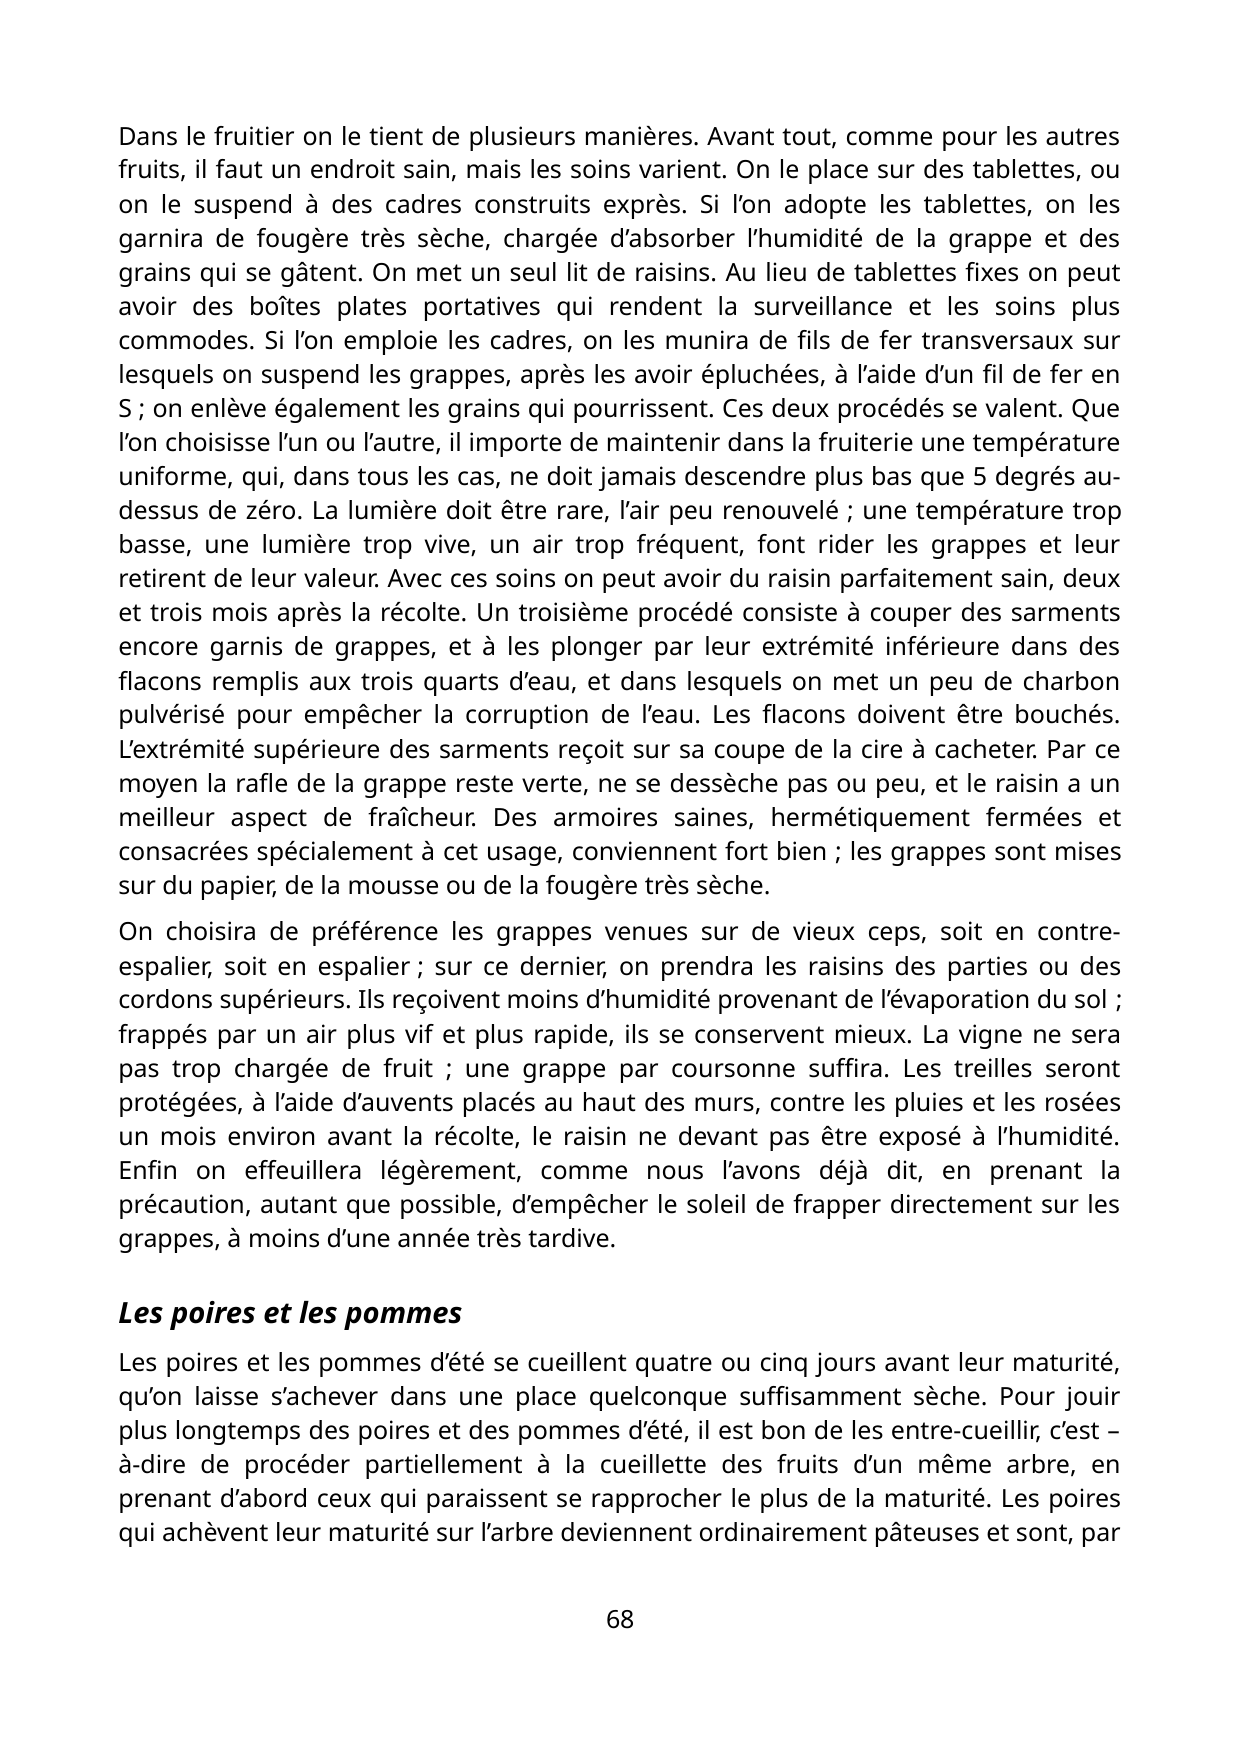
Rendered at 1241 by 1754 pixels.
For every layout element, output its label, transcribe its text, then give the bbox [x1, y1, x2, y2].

text On choisira de préférence les grappes venues sur de vieux ceps, soit en contre-espalier, soit en espalier ; sur ce dernier, on prendra les raisins des parties ou des cordons supérieurs. Ils reçoivent moins d’humidité provenant de l’évaporation du sol ; frappés par un air plus vif et plus rapide, ils se conservent mieux. La vigne ne sera pas trop chargée de fruit ; une grappe par coursonne suffira. Les treilles seront protégées, à l’aide d’auvents placés au haut des murs, contre les pluies et les rosées un mois environ avant la récolte, le raisin ne devant pas être exposé à l’humidité. Enfin on effeuillera légèrement, comme nous l’avons déjà dit, en prenant la précaution, autant que possible, d’empêcher le soleil de frapper directement sur les grappes, à moins d’une année très tardive. [118, 914, 1122, 1255]
text Dans le fruitier on le tient de plusieurs manières. Avant tout, comme pour les autres fruits, il faut un endroit sain, mais les soins varient. On le place sur des tablettes, ou on le suspend à des cadres construits exprès. Si l’on adopte les tablettes, on les garnira de fougère très sèche, chargée d’absorber l’humidité de la grappe et des grains qui se gâtent. On met un seul lit de raisins. Au lieu de tablettes fixes on peut avoir des boîtes plates portatives qui rendent la surveillance et les soins plus commodes. Si l’on emploie les cadres, on les munira de fils de fer transversaux sur lesquels on suspend les grappes, après les avoir épluchées, à l’aide d’un fil de fer en S ; on enlève également les grains qui pourrissent. Ces deux procédés se valent. Que l’on choisisse l’un ou l’autre, il importe de maintenir dans la fruiterie une température uniforme, qui, dans tous les cas, ne doit jamais descendre plus bas que 5 degrés au-dessus de zéro. La lumière doit être rare, l’air peu renouvelé ; une température trop basse, une lumière trop vive, un air trop fréquent, font rider les grappes et leur retirent de leur valeur. Avec ces soins on peut avoir du raisin parfaitement sain, deux et trois mois après la récolte. Un troisième procédé consiste à couper des sarments encore garnis de grappes, et à les plonger par leur extrémité inférieure dans des flacons remplis aux trois quarts d’eau, et dans lesquels on met un peu de charbon pulvérisé pour empêcher la corruption de l’eau. Les flacons doivent être bouchés. L’extrémité supérieure des sarments reçoit sur sa coupe de la cire à cacheter. Par ce moyen la rafle de la grappe reste verte, ne se dessèche pas ou peu, et le raisin a un meilleur aspect de fraîcheur. Des armoires saines, hermétiquement fermées et consacrées spécialement à cet usage, conviennent fort bien ; les grappes sont mises sur du papier, de la mousse ou de la fougère très sèche. [118, 118, 1122, 902]
text Les poires et les pommes d’été se cueillent quatre ou cinq jours avant leur maturité, qu’on laisse s’achever dans une place quelconque suffisamment sèche. Pour jouir plus longtemps des poires et des pommes d’été, il est bon de les entre-cueillir, c’est – à-dire de procéder partiellement à la cueillette des fruits d’un même arbre, en prenant d’abord ceux qui paraissent se rapprocher le plus de la maturité. Les poires qui achèvent leur maturité sur l’arbre deviennent ordinairement pâteuses et sont, par [118, 1344, 1122, 1549]
subtitle Les poires et les pommes [118, 1292, 1122, 1332]
